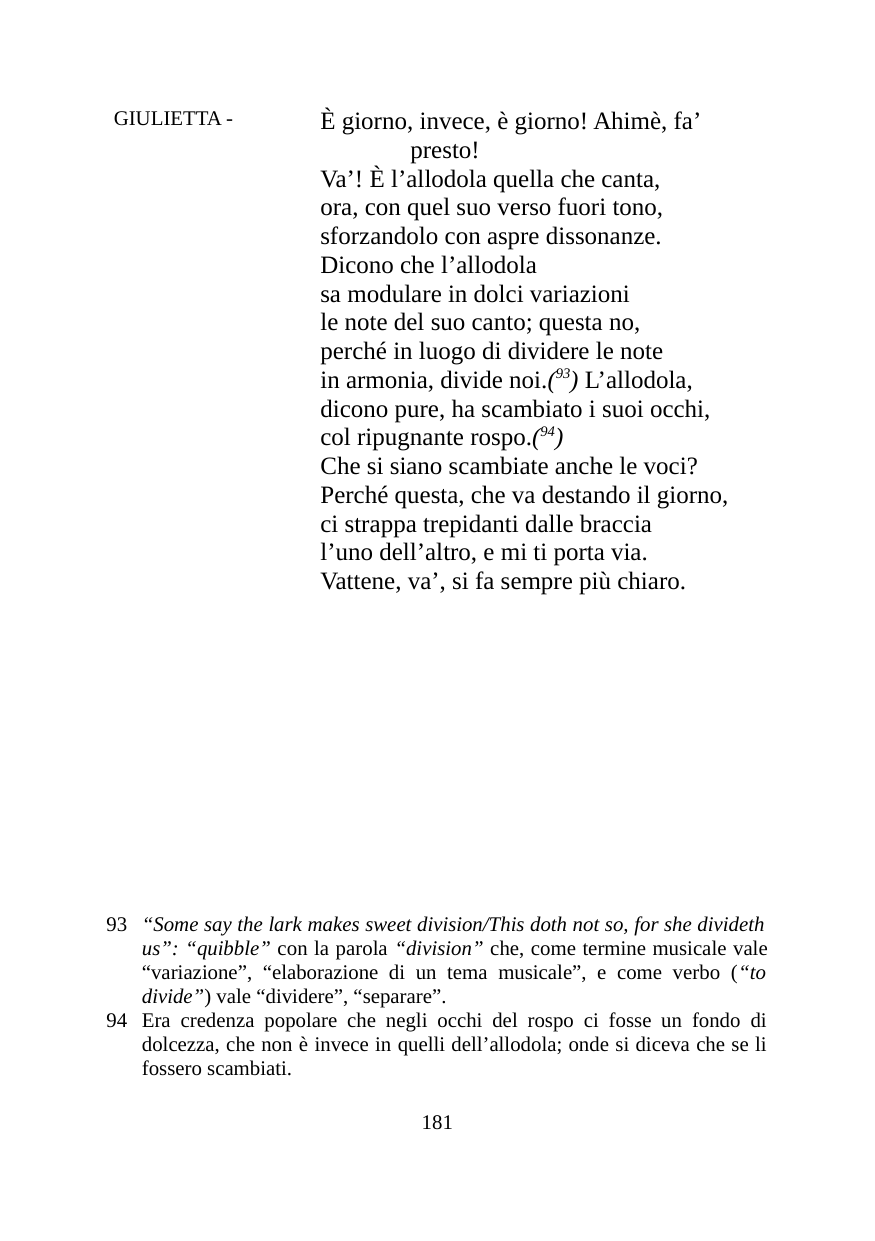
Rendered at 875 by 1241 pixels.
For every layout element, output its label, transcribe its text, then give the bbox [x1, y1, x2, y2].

table_cell È giorno, invece, è giorno! Ahimè, fa’ presto! Va’! È l’allodola quella che canta, ora, con quel suo verso fuori tono, sforzandolo con aspre dissonanze. Dicono che l’allodola sa modulare in dolci variazioni le note del suo canto; questa no, perché in luogo di dividere le note in armonia, divide noi.() L’allodola, dicono pure, ha scambiato i suoi occhi, col ripugnante rospo.() Che si siano scambiate anche le voci? Perché questa, che va destando il giorno, ci strappa trepidanti dalle braccia l’uno dell’altro, e mi ti porta via. Vattene, va’, si fa sempre più chiaro. [313, 106, 768, 624]
table_cell GIULIETTA - [106, 106, 313, 624]
